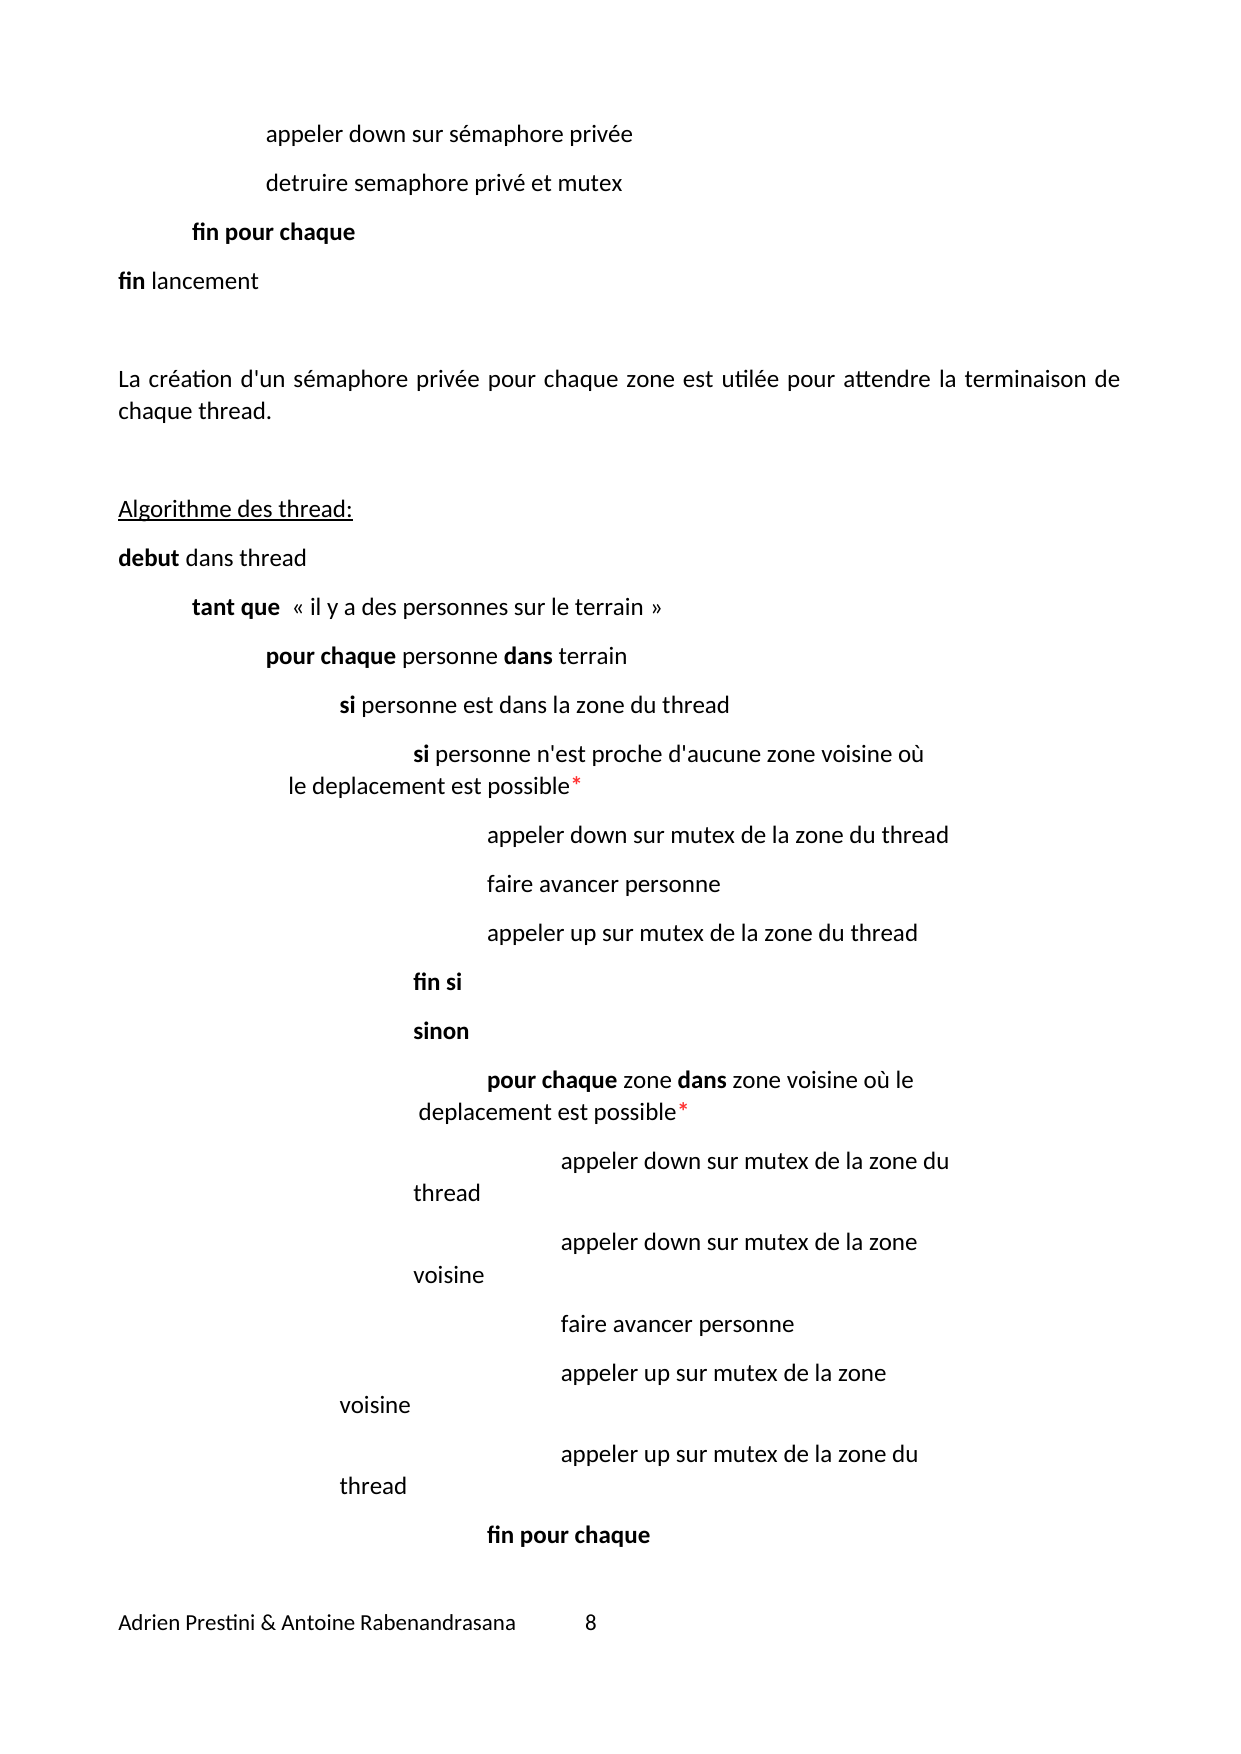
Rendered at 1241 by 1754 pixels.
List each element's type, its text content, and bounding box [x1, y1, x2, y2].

text si personne n'est proche d'aucune zone voisine où le deplacement est possible* [118, 738, 1122, 801]
text fin pour chaque [118, 216, 1122, 247]
text fin lancement [118, 265, 1122, 296]
text debut dans thread [118, 542, 1122, 573]
text appeler up sur mutex de la zone voisine [118, 1357, 1122, 1419]
text La création d'un sémaphore privée pour chaque zone est utilée pour attendre la terminaison de chaque thread. [118, 363, 1122, 426]
text appeler up sur mutex de la zone du thread [118, 917, 1122, 948]
text si personne est dans la zone du thread [118, 689, 1122, 719]
text fin pour chaque [118, 1519, 1122, 1550]
text faire avancer personne [118, 1308, 1122, 1338]
text appeler down sur sémaphore privée [118, 118, 1122, 149]
text fin si [118, 966, 1122, 997]
text sinon [118, 1015, 1122, 1046]
text pour chaque zone dans zone voisine où le deplacement est possible* [118, 1064, 1122, 1127]
text faire avancer personne [118, 868, 1122, 899]
text detruire semaphore privé et mutex [118, 167, 1122, 198]
text appeler up sur mutex de la zone du thread [118, 1438, 1122, 1501]
text tant que « il y a des personnes sur le terrain » [118, 591, 1122, 622]
text appeler down sur mutex de la zone du thread [118, 819, 1122, 850]
text appeler down sur mutex de la zone du thread [118, 1145, 1122, 1208]
text appeler down sur mutex de la zone voisine [118, 1226, 1122, 1289]
text Algorithme des thread: [118, 493, 1122, 524]
text pour chaque personne dans terrain [118, 640, 1122, 671]
